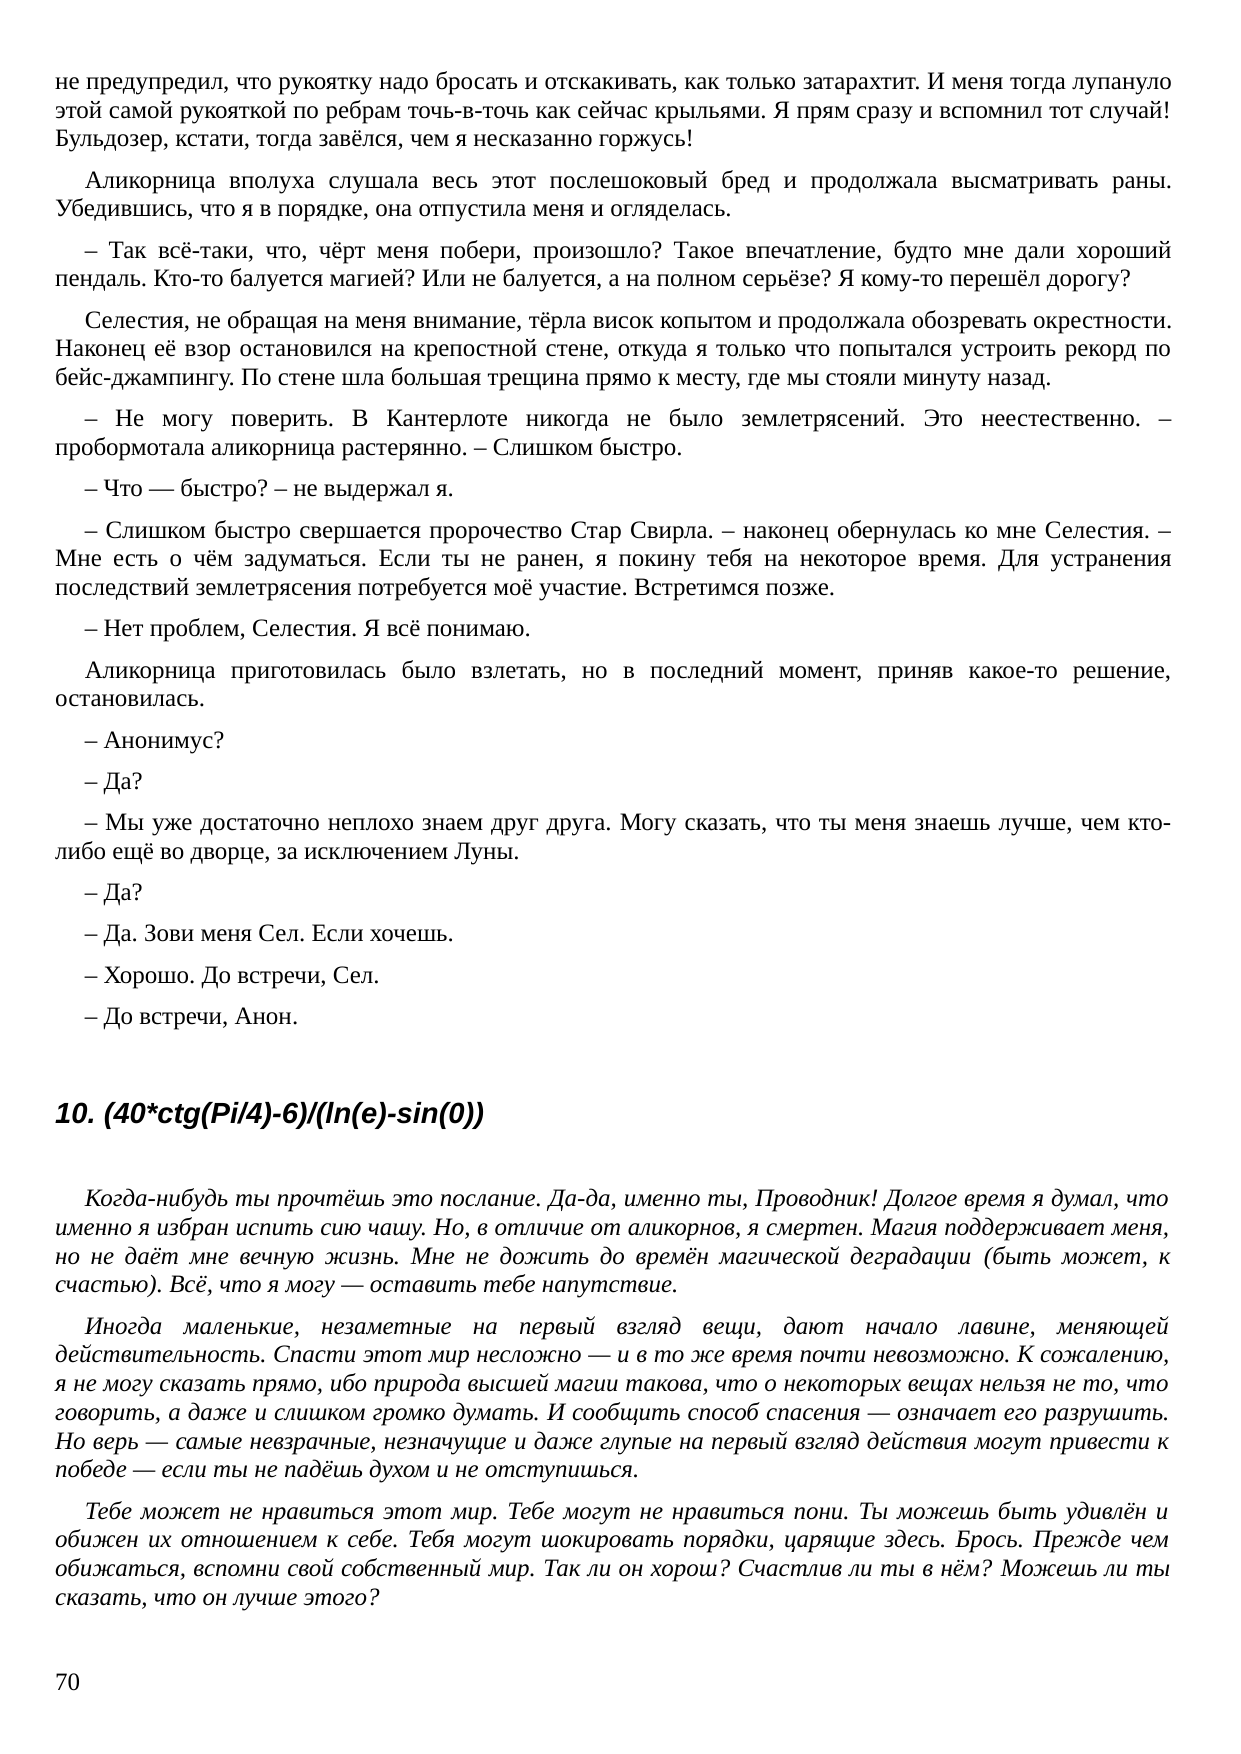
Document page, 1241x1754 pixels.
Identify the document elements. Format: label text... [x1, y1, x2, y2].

text Когда-нибудь ты прочтёшь это послание. Да-да, именно ты, Проводник! Долгое время я думал, что именно я избран испить сию чашу. Но, в отличие от аликорнов, я смертен. Магия поддерживает меня, но не даёт мне вечную жизнь. Мне не дожить до времён магической деградации (быть может, к счастью). Всё, что я могу — оставить тебе напутствие. [55, 1183, 1173, 1298]
text – Слишком быстро свершается пророчество Стар Свирла. – наконец обернулась ко мне Селестия. – Мне есть о чём задуматься. Если ты не ранен, я покину тебя на некоторое время. Для устранения последствий землетрясения потребуется моё участие. Встретимся позже. [55, 515, 1173, 601]
subtitle 10. (40*ctg(Pi/4)-6)/(ln(e)-sin(0)) [55, 1096, 1173, 1129]
text Селестия, не обращая на меня внимание, тёрла висок копытом и продолжала обозревать окрестности. Наконец её взор остановился на крепостной стене, откуда я только что попытался устроить рекорд по бейс-джампингу. По стене шла большая трещина прямо к месту, где мы стояли минуту назад. [55, 305, 1173, 391]
text – Нет проблем, Селестия. Я всё понимаю. [55, 613, 1173, 642]
text – Хорошо. До встречи, Сел. [55, 960, 1173, 988]
text – Да? [55, 877, 1173, 906]
text – Да? [55, 766, 1173, 795]
text – Что — быстро? – не выдержал я. [55, 473, 1173, 502]
text – Да. Зови меня Сел. Если хочешь. [55, 918, 1173, 947]
text Аликорница вполуха слушала весь этот послешоковый бред и продолжала высматривать раны. Убедившись, что я в порядке, она отпустила меня и огляделась. [55, 165, 1173, 222]
text – До встречи, Анон. [55, 1001, 1173, 1030]
text не предупредил, что рукоятку надо бросать и отскакивать, как только затарахтит. И меня тогда лупануло этой самой рукояткой по ребрам точь-в-точь как сейчас крыльями. Я прям сразу и вспомнил тот случай! Бульдозер, кстати, тогда завёлся, чем я несказанно горжусь! [55, 66, 1173, 152]
text Тебе может не нравиться этот мир. Тебе могут не нравиться пони. Ты можешь быть удивлён и обижен их отношением к себе. Тебя могут шокировать порядки, царящие здесь. Брось. Прежде чем обижаться, вспомни свой собственный мир. Так ли он хорош? Счастлив ли ты в нём? Можешь ли ты сказать, что он лучше этого? [55, 1496, 1173, 1611]
text – Так всё-таки, что, чёрт меня побери, произошло? Такое впечатление, будто мне дали хороший пендаль. Кто-то балуется магией? Или не балуется, а на полном серьёзе? Я кому-то перешёл дорогу? [55, 235, 1173, 292]
text – Не могу поверить. В Кантерлоте никогда не было землетрясений. Это неестественно. – пробормотала аликорница растерянно. – Слишком быстро. [55, 403, 1173, 461]
text – Мы уже достаточно неплохо знаем друг друга. Могу сказать, что ты меня знаешь лучше, чем кто-либо ещё во дворце, за исключением Луны. [55, 807, 1173, 865]
text – Анонимус? [55, 725, 1173, 753]
text Иногда маленькие, незаметные на первый взгляд вещи, дают начало лавине, меняющей действительность. Спасти этот мир несложно — и в то же время почти невозможно. К сожалению, я не могу сказать прямо, ибо природа высшей магии такова, что о некоторых вещах нельзя не то, что говорить, а даже и слишком громко думать. И сообщить способ спасения — означает его разрушить. Но верь — самые невзрачные, незначущие и даже глупые на первый взгляд действия могут привести к победе — если ты не падёшь духом и не отступишься. [55, 1311, 1173, 1483]
text Аликорница приготовилась было взлетать, но в последний момент, приняв какое-то решение, остановилась. [55, 655, 1173, 712]
